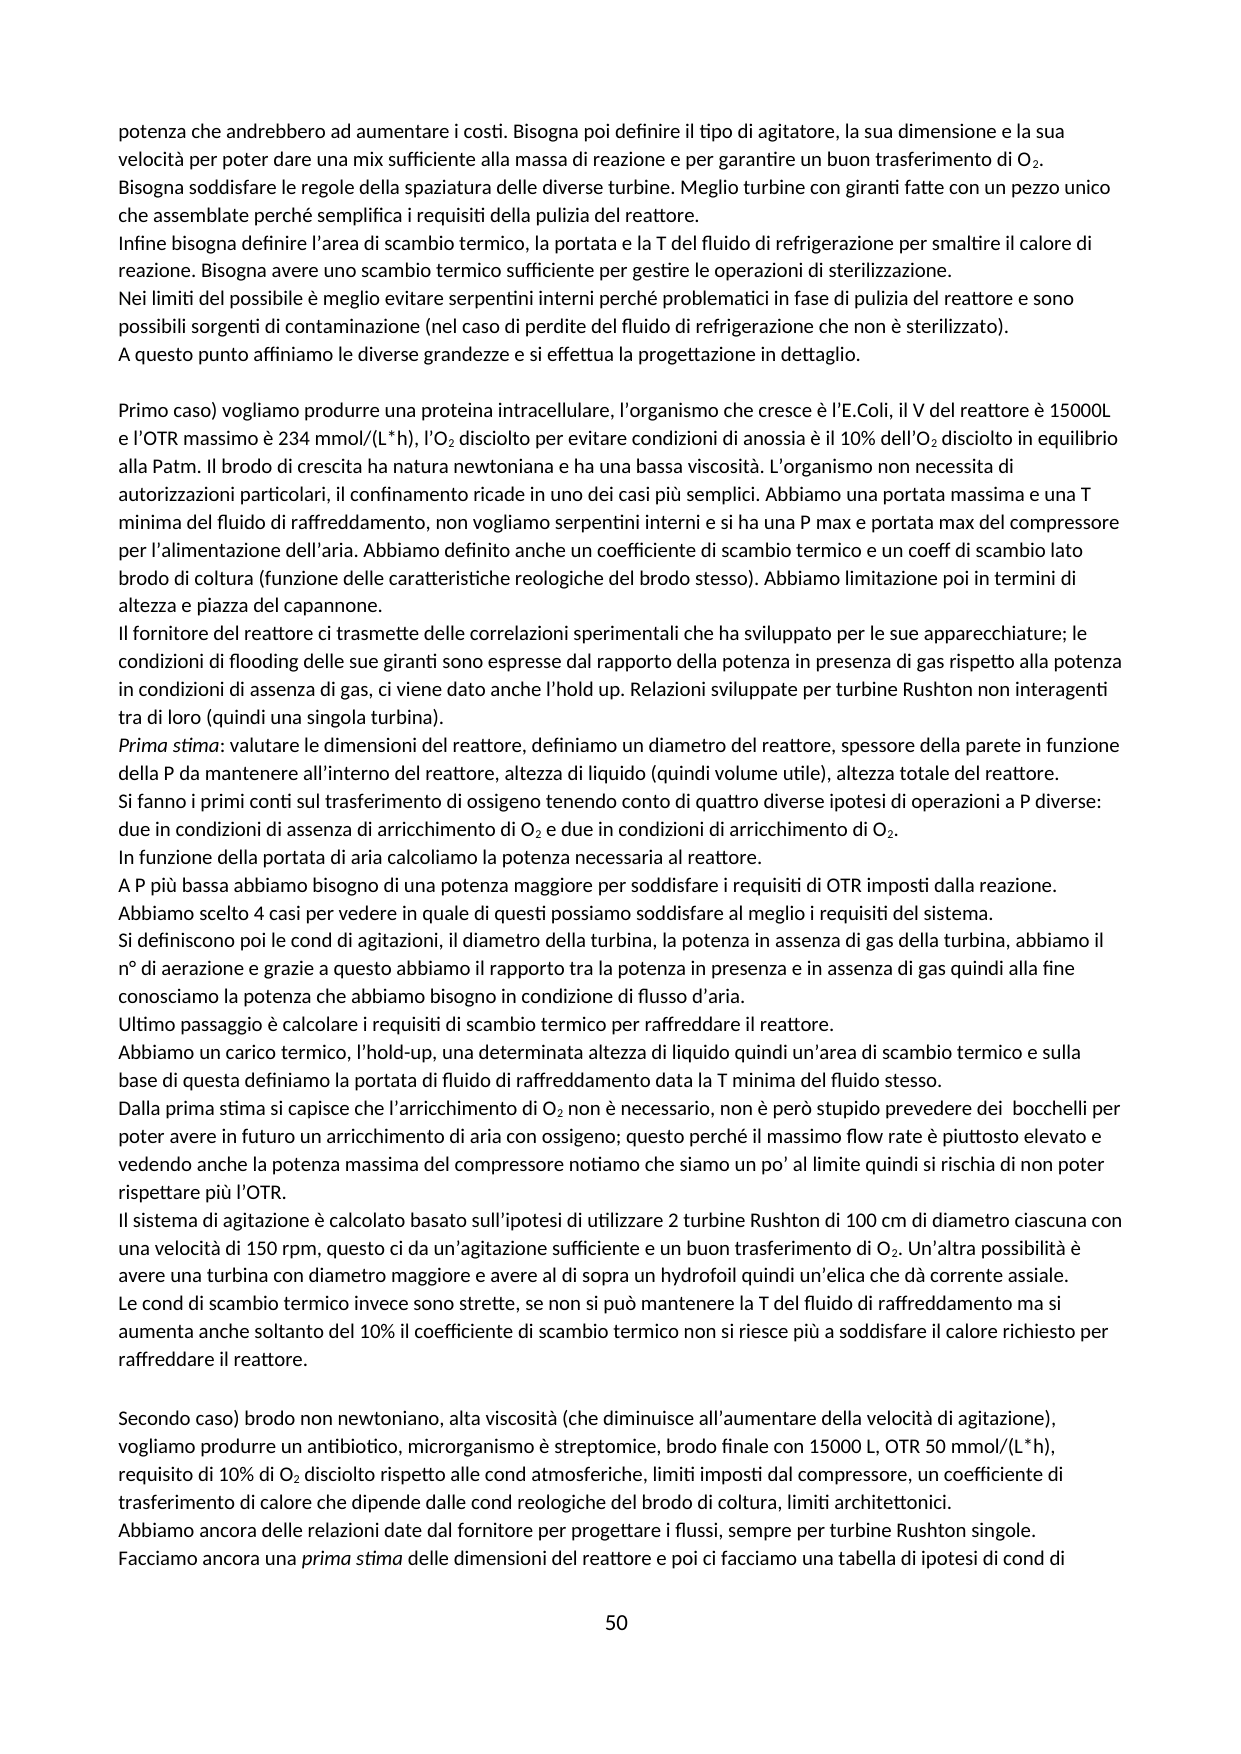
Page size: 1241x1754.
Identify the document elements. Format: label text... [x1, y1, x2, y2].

text potenza che andrebbero ad aumentare i costi. Bisogna poi definire il tipo di agitatore, la sua dimensione e la sua velocità per poter dare una mix sufficiente alla massa di reazione e per garantire un buon trasferimento di O2. Bisogna soddisfare le regole della spaziatura delle diverse turbine. Meglio turbine con giranti fatte con un pezzo unico che assemblate perché semplifica i requisiti della pulizia del reattore. Infine bisogna definire l’area di scambio termico, la portata e la T del fluido di refrigerazione per smaltire il calore di reazione. Bisogna avere uno scambio termico sufficiente per gestire le operazioni di sterilizzazione. Nei limiti del possibile è meglio evitare serpentini interni perché problematici in fase di pulizia del reattore e sono possibili sorgenti di contaminazione (nel caso di perdite del fluido di refrigerazione che non è sterilizzato). A questo punto affiniamo le diverse grandezze e si effettua la progettazione in dettaglio. Primo caso) vogliamo produrre una proteina intracellulare, l’organismo che cresce è l’E.Coli, il V del reattore è 15000L e l’OTR massimo è 234 mmol/(L*h), l’O2 disciolto per evitare condizioni di anossia è il 10% dell’O2 disciolto in equilibrio alla Patm. Il brodo di crescita ha natura newtoniana e ha una bassa viscosità. L’organismo non necessita di autorizzazioni particolari, il confinamento ricade in uno dei casi più semplici. Abbiamo una portata massima e una T minima del fluido di raffreddamento, non vogliamo serpentini interni e si ha una P max e portata max del compressore per l’alimentazione dell’aria. Abbiamo definito anche un coefficiente di scambio termico e un coeff di scambio lato brodo di coltura (funzione delle caratteristiche reologiche del brodo stesso). Abbiamo limitazione poi in termini di altezza e piazza del capannone. Il fornitore del reattore ci trasmette delle correlazioni sperimentali che ha sviluppato per le sue apparecchiature; le condizioni di flooding delle sue giranti sono espresse dal rapporto della potenza in presenza di gas rispetto alla potenza in condizioni di assenza di gas, ci viene dato anche l’hold up. Relazioni sviluppate per turbine Rushton non interagenti tra di loro (quindi una singola turbina). Prima stima: valutare le dimensioni del reattore, definiamo un diametro del reattore, spessore della parete in funzione della P da mantenere all’interno del reattore, altezza di liquido (quindi volume utile), altezza totale del reattore. Si fanno i primi conti sul trasferimento di ossigeno tenendo conto di quattro diverse ipotesi di operazioni a P diverse: due in condizioni di assenza di arricchimento di O2 e due in condizioni di arricchimento di O2. In funzione della portata di aria calcoliamo la potenza necessaria al reattore. A P più bassa abbiamo bisogno di una potenza maggiore per soddisfare i requisiti di OTR imposti dalla reazione. Abbiamo scelto 4 casi per vedere in quale di questi possiamo soddisfare al meglio i requisiti del sistema. Si definiscono poi le cond di agitazioni, il diametro della turbina, la potenza in assenza di gas della turbina, abbiamo il n° di aerazione e grazie a questo abbiamo il rapporto tra la potenza in presenza e in assenza di gas quindi alla fine conosciamo la potenza che abbiamo bisogno in condizione di flusso d’aria. Ultimo passaggio è calcolare i requisiti di scambio termico per raffreddare il reattore. Abbiamo un carico termico, l’hold-up, una determinata altezza di liquido quindi un’area di scambio termico e sulla base di questa definiamo la portata di fluido di raffreddamento data la T minima del fluido stesso. Dalla prima stima si capisce che l’arricchimento di O2 non è necessario, non è però stupido prevedere dei bocchelli per poter avere in futuro un arricchimento di aria con ossigeno; questo perché il massimo flow rate è piuttosto elevato e vedendo anche la potenza massima del compressore notiamo che siamo un po’ al limite quindi si rischia di non poter rispettare più l’OTR. Il sistema di agitazione è calcolato basato sull’ipotesi di utilizzare 2 turbine Rushton di 100 cm di diametro ciascuna con una velocità di 150 rpm, questo ci da un’agitazione sufficiente e un buon trasferimento di O2. Un’altra possibilità è avere una turbina con diametro maggiore e avere al di sopra un hydrofoil quindi un’elica che dà corrente assiale. Le cond di scambio termico invece sono strette, se non si può mantenere la T del fluido di raffreddamento ma si aumenta anche soltanto del 10% il coefficiente di scambio termico non si riesce più a soddisfare il calore richiesto per raffreddare il reattore. [118, 118, 1124, 1403]
text Secondo caso) brodo non newtoniano, alta viscosità (che diminuisce all’aumentare della velocità di agitazione), vogliamo produrre un antibiotico, microrganismo è streptomice, brodo finale con 15000 L, OTR 50 mmol/(L*h), requisito di 10% di O2 disciolto rispetto alle cond atmosferiche, limiti imposti dal compressore, un coefficiente di trasferimento di calore che dipende dalle cond reologiche del brodo di coltura, limiti architettonici. Abbiamo ancora delle relazioni date dal fornitore per progettare i flussi, sempre per turbine Rushton singole. Facciamo ancora una prima stima delle dimensioni del reattore e poi ci facciamo una tabella di ipotesi di cond di [118, 1405, 1124, 1570]
